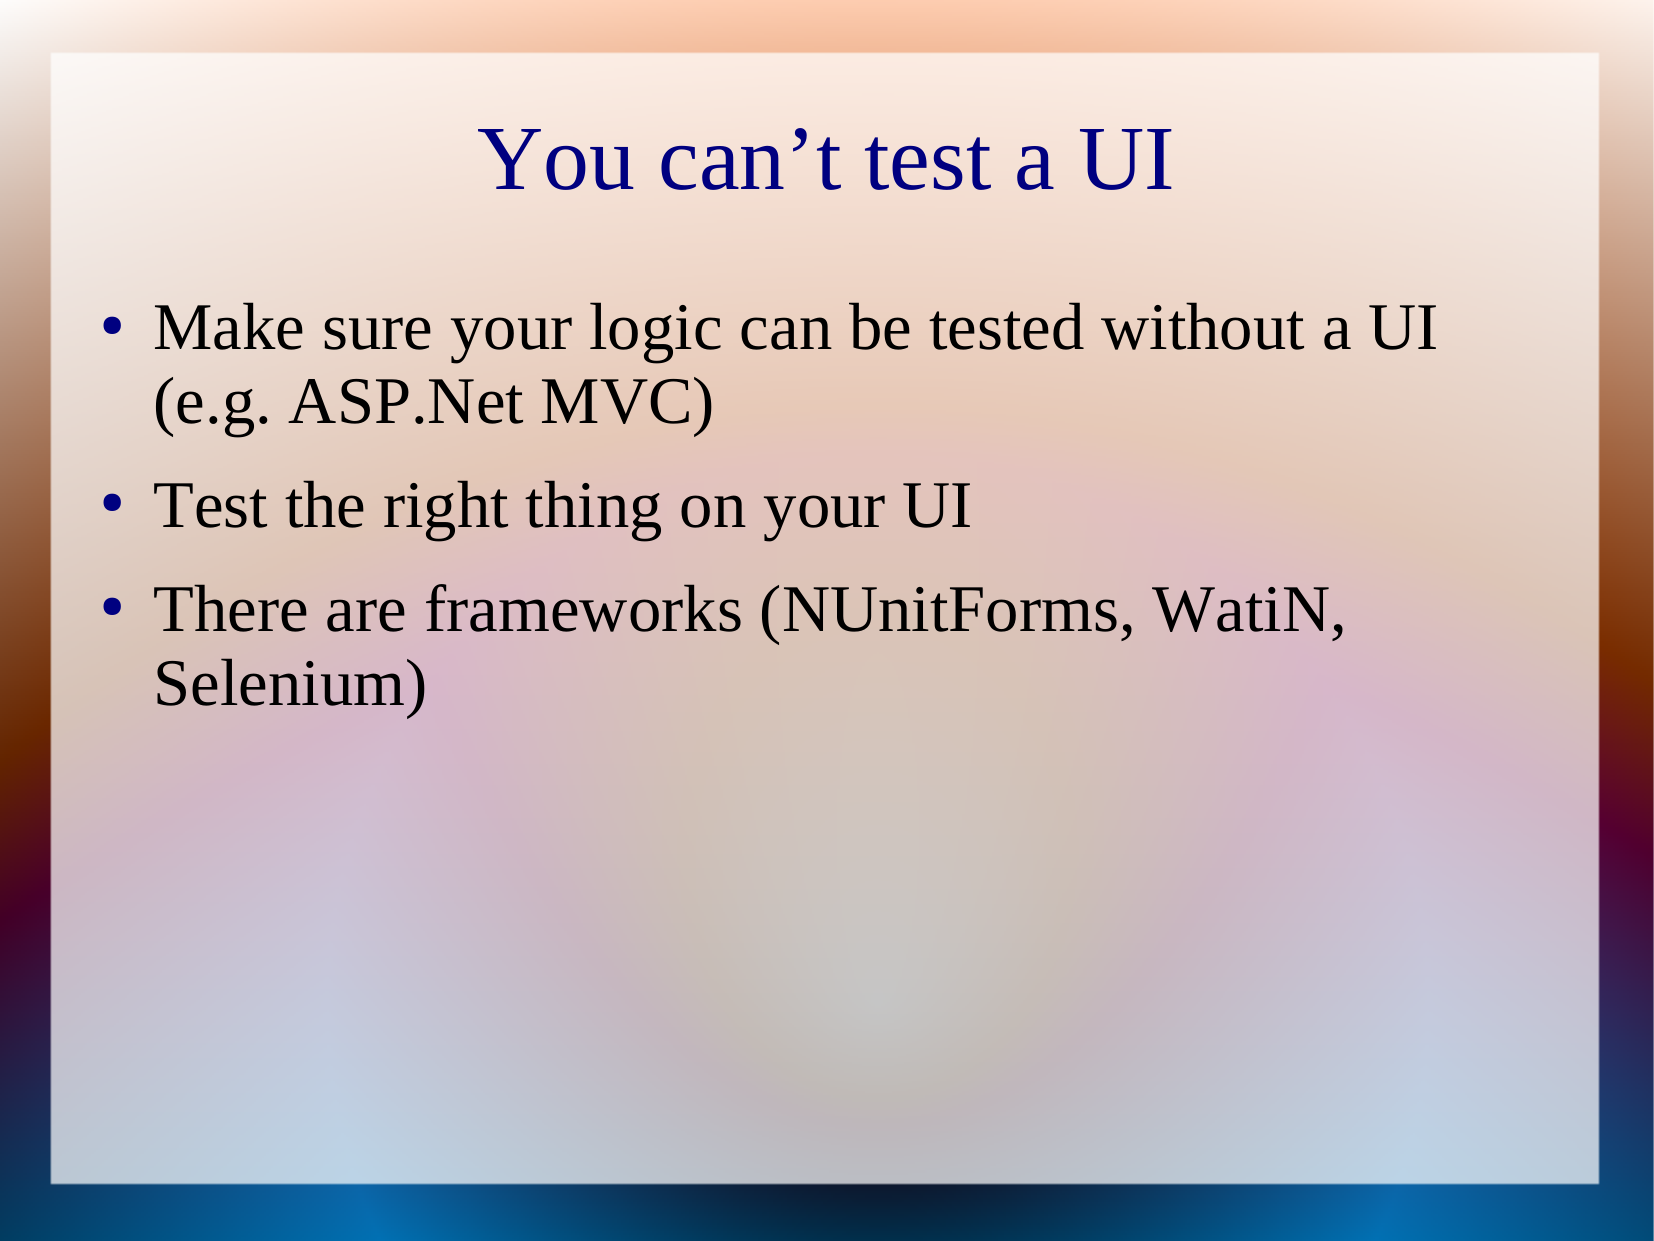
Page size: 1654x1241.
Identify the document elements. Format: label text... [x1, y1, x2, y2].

title You can’t test a UI [82, 62, 1571, 256]
list Make sure your logic can be tested without a UI (e.g. ASP.Net MVC) Test the right thing on your UI There are frameworks (NUnitForms, WatiN, Selenium) [82, 290, 1571, 1019]
picture [0, 0, 1654, 1241]
